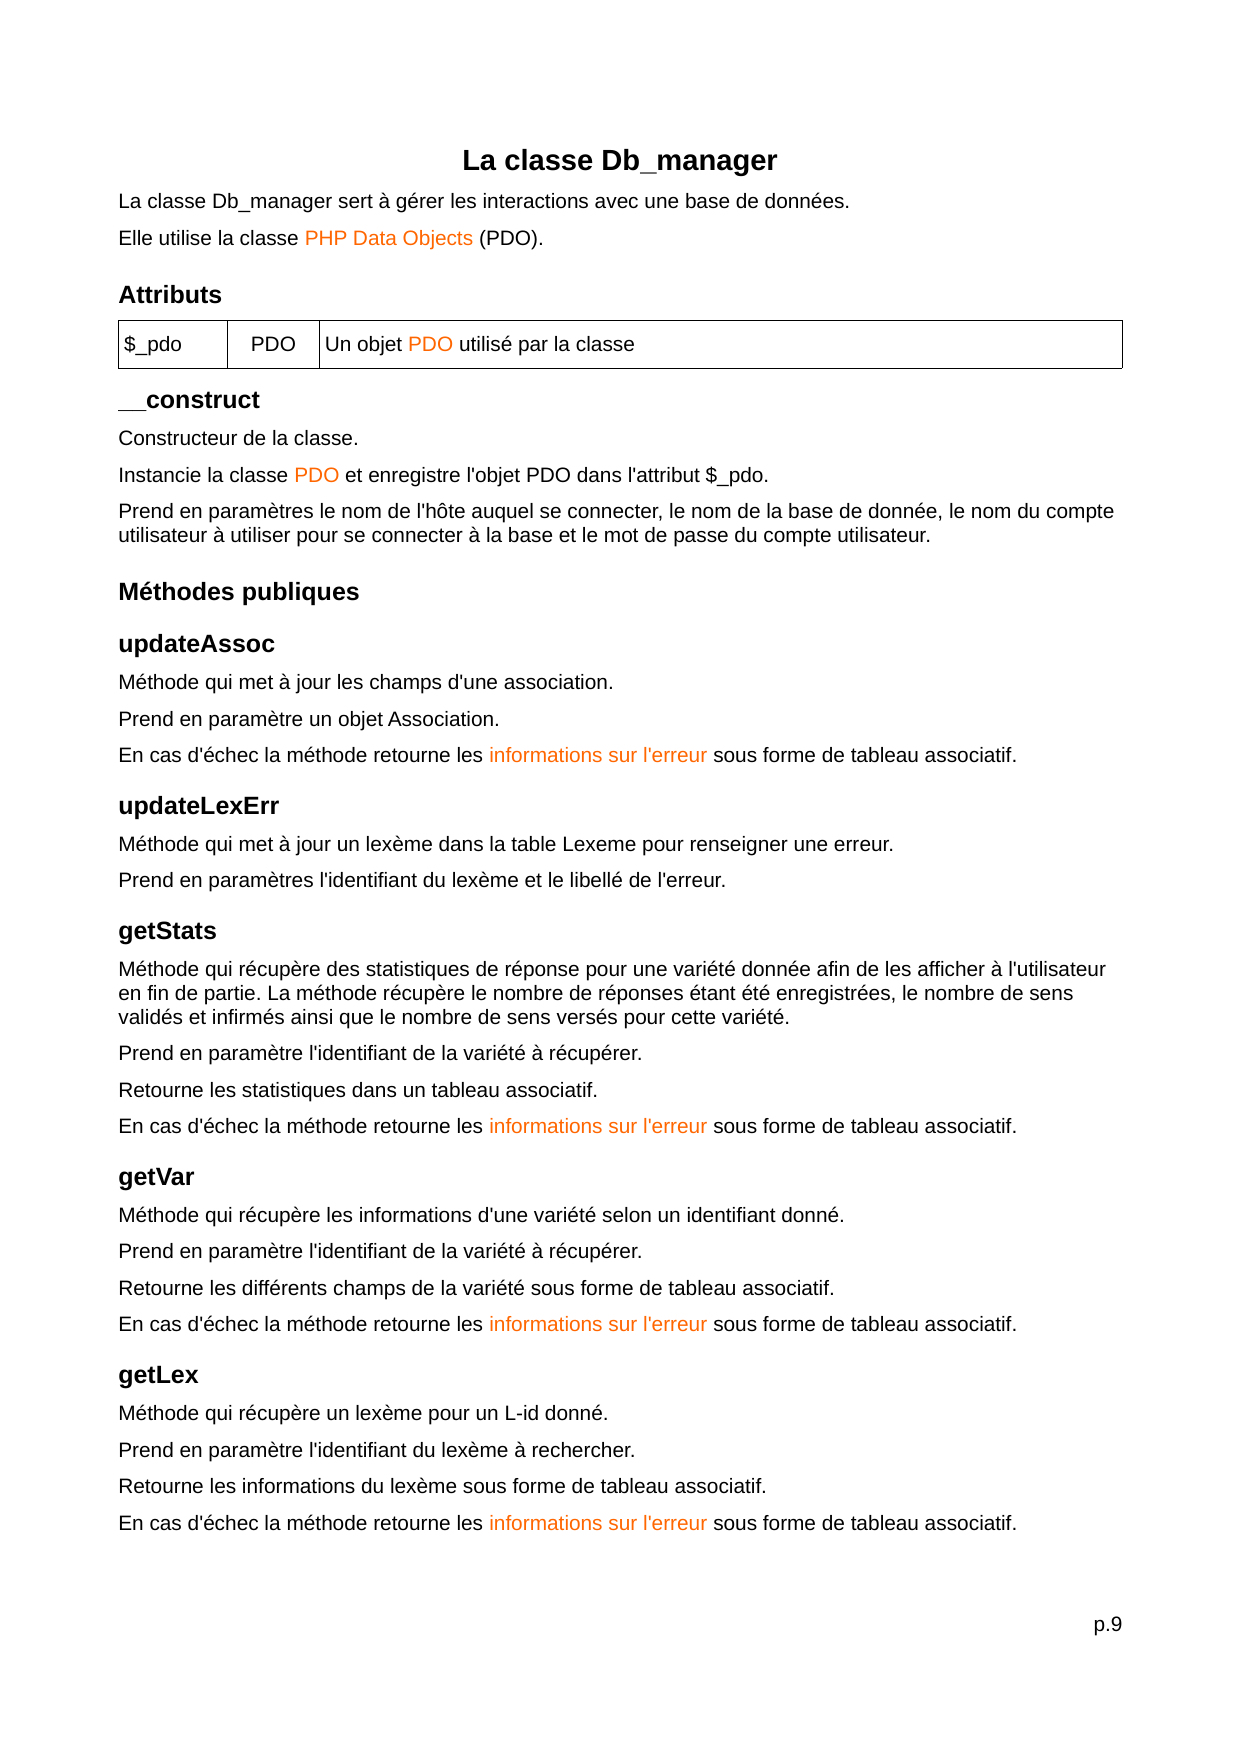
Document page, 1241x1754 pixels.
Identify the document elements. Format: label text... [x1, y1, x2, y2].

subtitle getLex [118, 1360, 1122, 1389]
text En cas d'échec la méthode retourne les informations sur l'erreur sous forme de tableau associatif. [118, 743, 1122, 767]
text Prend en paramètre un objet Association. [118, 706, 1122, 730]
text Méthode qui récupère les informations d'une variété selon un identifiant donné. [118, 1203, 1122, 1227]
text En cas d'échec la méthode retourne les informations sur l'erreur sous forme de tableau associatif. [118, 1510, 1122, 1534]
table_header PDO [228, 321, 319, 368]
text Elle utilise la classe PHP Data Objects (PDO). [118, 226, 1122, 249]
subtitle getVar [118, 1162, 1122, 1191]
subtitle __construct [118, 386, 1122, 414]
text Instancie la classe PDO et enregistre l'objet PDO dans l'attribut $_pdo. [118, 462, 1122, 486]
text Méthode qui récupère un lexème pour un L-id donné. [118, 1401, 1122, 1425]
text Retourne les statistiques dans un tableau associatif. [118, 1078, 1122, 1102]
table_header Un objet PDO utilisé par la classe [320, 321, 1122, 368]
text Retourne les informations du lexème sous forme de tableau associatif. [118, 1474, 1122, 1498]
subtitle getStats [118, 916, 1122, 945]
text Prend en paramètre l'identifiant du lexème à rechercher. [118, 1437, 1122, 1461]
subtitle updateLexErr [118, 791, 1122, 820]
text En cas d'échec la méthode retourne les informations sur l'erreur sous forme de tableau associatif. [118, 1114, 1122, 1138]
table_header $_pdo [119, 321, 227, 368]
text En cas d'échec la méthode retourne les informations sur l'erreur sous forme de tableau associatif. [118, 1312, 1122, 1336]
subtitle Méthodes publiques [118, 577, 1122, 606]
text Prend en paramètres l'identifiant du lexème et le libellé de l'erreur. [118, 868, 1122, 892]
text Retourne les différents champs de la variété sous forme de tableau associatif. [118, 1276, 1122, 1300]
text Prend en paramètre l'identifiant de la variété à récupérer. [118, 1041, 1122, 1065]
text Méthode qui récupère des statistiques de réponse pour une variété donnée afin de les afficher à l'utilisateur en fin de partie. La méthode récupère le nombre de réponses étant été enregistrées, le nombre de sens validés et infirmés ainsi que le nombre de sens versés pour cette variété. [118, 957, 1122, 1029]
text Méthode qui met à jour un lexème dans la table Lexeme pour renseigner une erreur. [118, 832, 1122, 856]
text Prend en paramètres le nom de l'hôte auquel se connecter, le nom de la base de donnée, le nom du compte utilisateur à utiliser pour se connecter à la base et le mot de passe du compte utilisateur. [118, 499, 1122, 547]
text Constructeur de la classe. [118, 426, 1122, 450]
subtitle La classe Db_manager [118, 143, 1122, 177]
text Prend en paramètre l'identifiant de la variété à récupérer. [118, 1239, 1122, 1263]
subtitle Attributs [118, 280, 1122, 308]
subtitle updateAssoc [118, 629, 1122, 658]
text Méthode qui met à jour les champs d'une association. [118, 670, 1122, 694]
text La classe Db_manager sert à gérer les interactions avec une base de données. [118, 189, 1122, 213]
